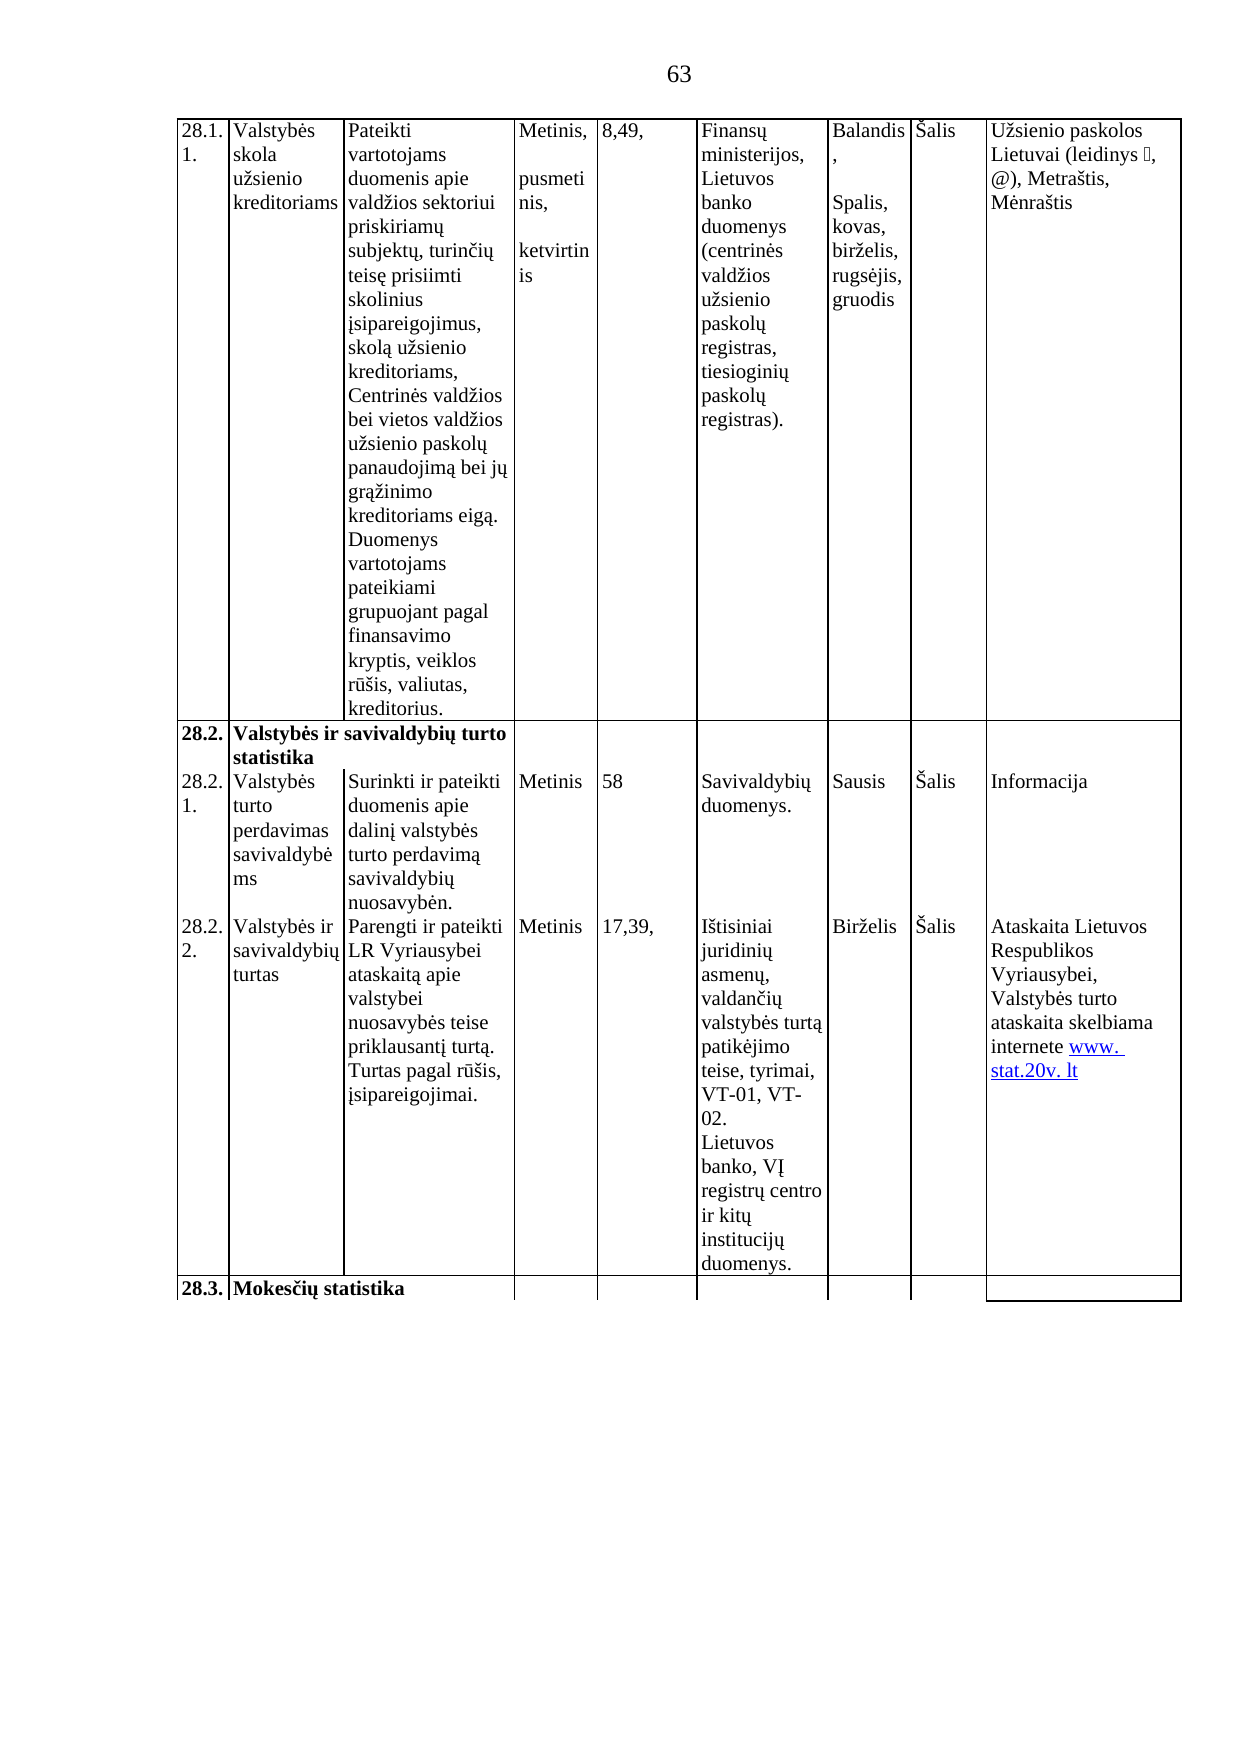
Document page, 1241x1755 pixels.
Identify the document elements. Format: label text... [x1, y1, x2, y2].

table_cell Savivaldybių duomenys. [698, 769, 827, 914]
table_cell Parengti ir pateikti LR Vyriausybei ataskaitą apie valstybei nuosavybės teise priklausantį turtą. Turtas pagal rūšis, įsipareigojimai. [345, 914, 514, 1275]
table_cell Finansų ministerijos, Lietuvos banko duomenys (centrinės valdžios užsienio paskolų registras, tiesioginių paskolų registras). [698, 120, 827, 720]
table_cell Šalis [912, 120, 986, 720]
table_cell [987, 721, 1180, 769]
table_cell Metinis [515, 914, 597, 1275]
table_cell Metinis, pusmetinis, ketvirtinis [515, 120, 597, 720]
table_cell [515, 721, 597, 769]
table_cell [698, 721, 827, 769]
table_cell 28.2. [178, 721, 228, 769]
table_cell 28.2.1. [178, 769, 228, 914]
table_cell 17,39, [598, 914, 696, 1275]
table_cell 58 [598, 769, 696, 914]
table_cell [829, 721, 910, 769]
table_cell [598, 1276, 602, 1300]
table_cell Balandis, Spalis, kovas, birželis, rugsėjis, gruodis [829, 120, 910, 720]
table_cell Valstybės ir savivaldybių turtas [230, 914, 343, 1275]
table_cell Sausis [829, 769, 910, 914]
table_cell [598, 721, 696, 769]
table_cell [593, 1276, 597, 1300]
table_cell Informacija [987, 769, 1180, 914]
table_cell 28.2.2. [178, 914, 228, 1275]
table_cell Metinis [515, 769, 597, 914]
table_cell Šalis [912, 769, 986, 914]
table_cell Valstybės skola užsienio kreditoriams [230, 120, 343, 720]
table_cell [982, 1276, 986, 1300]
table_cell Birželis [829, 914, 910, 1275]
table_cell Valstybės turto perdavimas savivaldybėms [230, 769, 343, 914]
table_cell [987, 1276, 991, 1300]
table_cell Šalis [912, 914, 986, 1275]
table_cell 28.1.1. [178, 120, 228, 720]
table_cell 8,49, [598, 120, 696, 720]
table_cell [912, 721, 986, 769]
table_cell [515, 1276, 519, 1300]
table_cell Užsienio paskolos Lietuvai (leidinys , @), Metraštis, Mėnraštis [987, 120, 1180, 720]
table_cell Ataskaita Lietuvos Respublikos Vyriausybei, Valstybės turto ataskaita skelbiama internete www. stat.20v. lt [987, 914, 1180, 1275]
